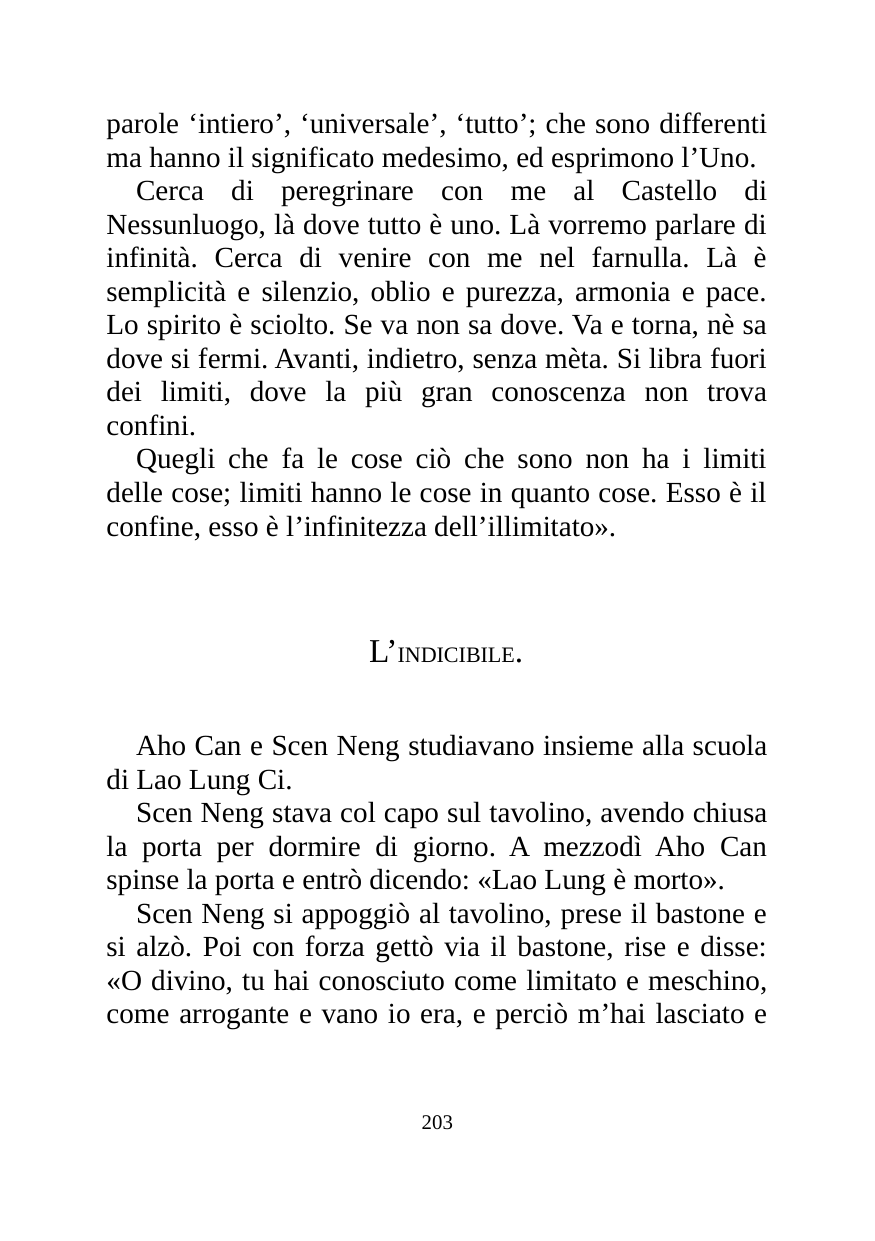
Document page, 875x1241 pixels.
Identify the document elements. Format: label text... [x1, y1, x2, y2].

text Scen Neng stava col capo sul tavolino, avendo chiusa la porta per dormire di giorno. A mezzodì Aho Can spinse la porta e entrò dicendo: «Lao Lung è morto». [106, 795, 768, 896]
text Quegli che fa le cose ciò che sono non ha i limiti delle cose; limiti hanno le cose in quanto cose. Esso è il confine, esso è l’infinitezza dell’illimitato». [106, 442, 768, 542]
text Aho Can e Scen Neng studiavano insieme alla scuola di Lao Lung Ci. [106, 728, 768, 795]
subtitle L’indicibile. [124, 631, 768, 669]
text parole ‘intiero’, ‘universale’, ‘tutto’; che sono differenti ma hanno il significato medesimo, ed esprimono l’Uno. [106, 106, 768, 173]
text Scen Neng si appoggiò al tavolino, prese il bastone e si alzò. Poi con forza gettò via il bastone, rise e disse: «O divino, tu hai conosciuto come limitato e meschino, come arrogante e vano io era, e perciò m’hai lasciato e [106, 896, 768, 1030]
text Cerca di peregrinare con me al Castello di Nessunluogo, là dove tutto è uno. Là vorremo parlare di infinità. Cerca di venire con me nel farnulla. Là è semplicità e silenzio, oblio e purezza, armonia e pace. Lo spirito è sciolto. Se va non sa dove. Va e torna, nè sa dove si fermi. Avanti, indietro, senza mèta. Si libra fuori dei limiti, dove la più gran conoscenza non trova confini. [106, 173, 768, 442]
